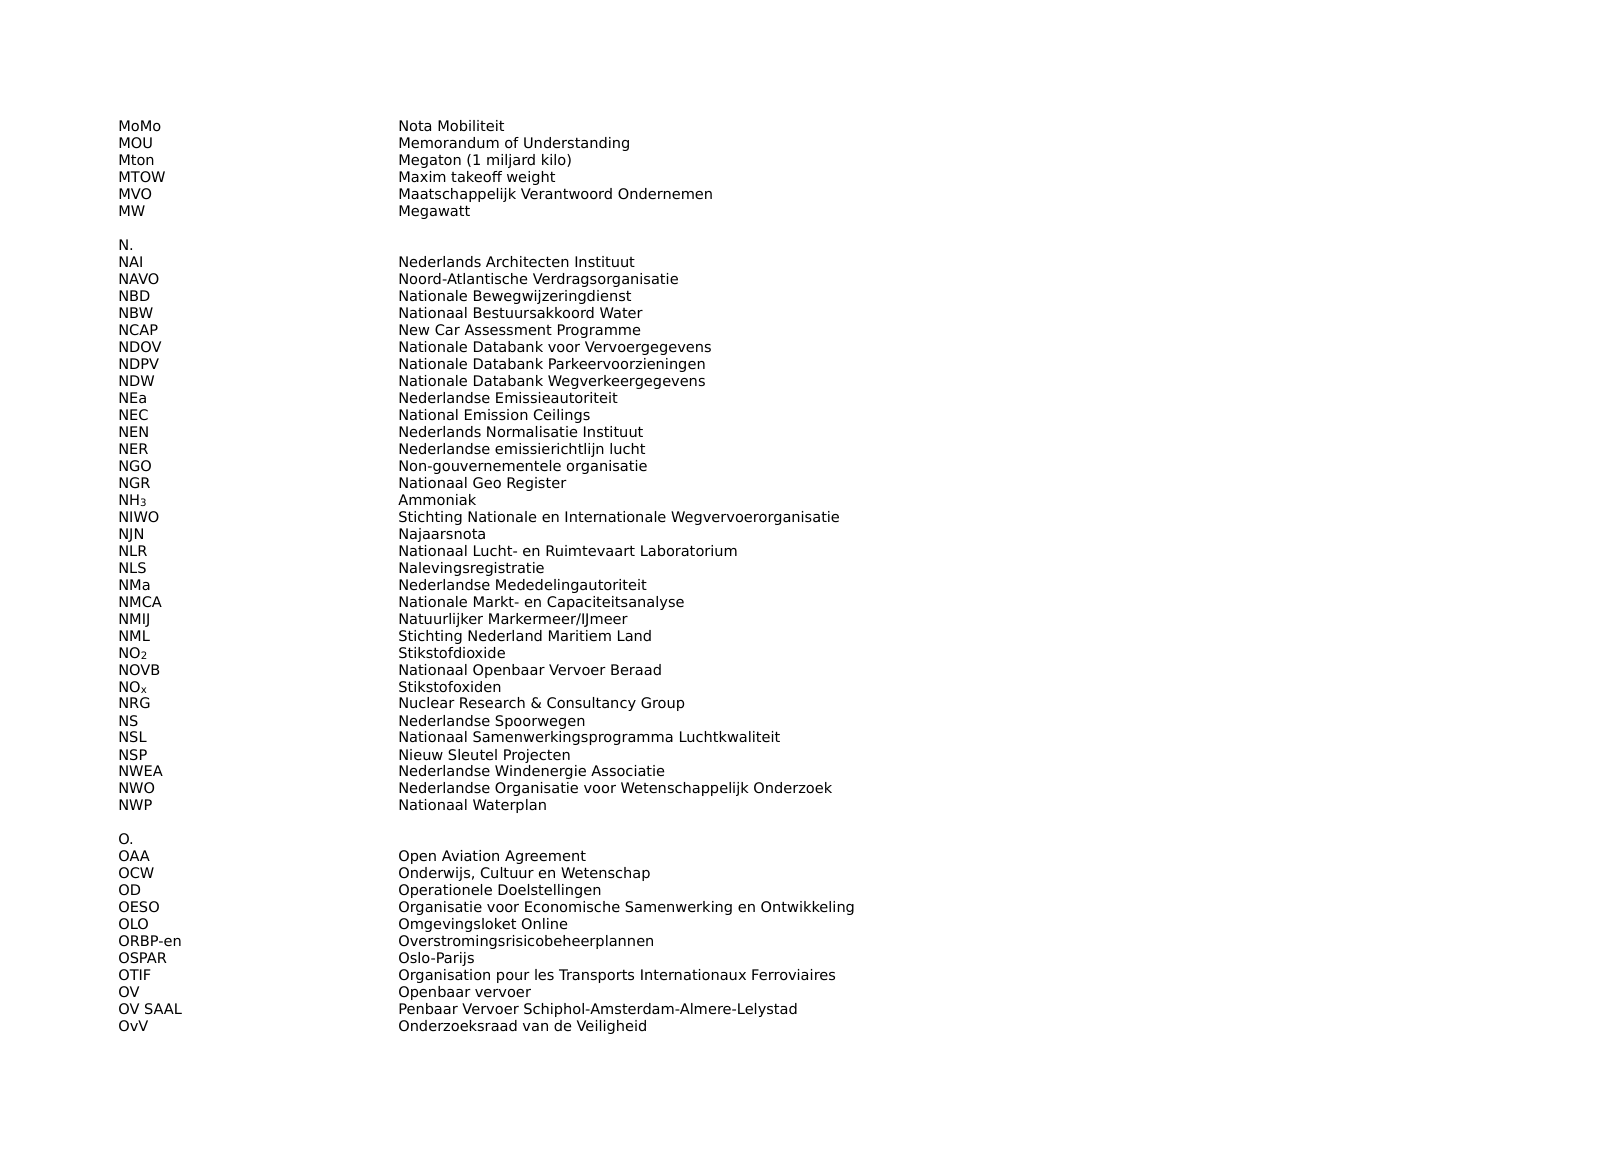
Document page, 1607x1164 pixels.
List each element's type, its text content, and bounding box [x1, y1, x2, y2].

table_cell Stichting Nationale en Internationale Wegvervoerorganisatie [392, 509, 1488, 526]
table_cell NJN [118, 526, 392, 543]
table_cell Nationale Databank Wegverkeergegevens [392, 373, 1488, 390]
table_cell NGR [118, 475, 392, 492]
table_cell NDW [118, 373, 392, 390]
table_cell NMa [118, 577, 392, 593]
table_cell NMIJ [118, 611, 392, 627]
table_cell Mton [118, 152, 392, 169]
table_cell [118, 220, 392, 237]
table_cell Nationaal Geo Register [392, 475, 1488, 492]
table_cell NWP [118, 797, 392, 814]
table_cell Nationale Bewegwijzeringdienst [392, 288, 1488, 305]
table_cell Noord-Atlantische Verdragsorganisatie [392, 271, 1488, 288]
table_cell Nederlands Architecten Instituut [392, 254, 1488, 271]
table_cell Organisatie voor Economische Samenwerking en Ontwikkeling [392, 899, 1488, 916]
table_cell Nederlandse Windenergie Associatie [392, 763, 1488, 780]
table_cell Open Aviation Agreement [392, 848, 1488, 865]
table_cell Nederlandse Spoorwegen [392, 713, 1488, 729]
table_cell NEN [118, 424, 392, 441]
table_cell Operationele Doelstellingen [392, 882, 1488, 899]
table_cell Nederlandse Mededelingautoriteit [392, 577, 1488, 593]
table_cell Maxim takeoff weight [392, 169, 1488, 186]
table_cell Penbaar Vervoer Schiphol-Amsterdam-Almere-Lelystad [392, 1001, 1488, 1018]
table_cell NH3 [118, 492, 392, 509]
table_cell NRG [118, 695, 392, 712]
table_cell OD [118, 882, 392, 899]
table_cell [392, 814, 1488, 831]
table_cell Nationaal Waterplan [392, 797, 1488, 814]
table_cell Nota Mobiliteit [392, 118, 1488, 135]
table_cell Memorandum of Understanding [392, 135, 1488, 152]
table_cell NSL [118, 729, 392, 746]
table_cell Nuclear Research & Consultancy Group [392, 695, 1488, 712]
table_cell Nationale Databank voor Vervoergegevens [392, 339, 1488, 356]
table_cell NDOV [118, 339, 392, 356]
table_cell NIWO [118, 509, 392, 526]
table_cell Stikstofdioxide [392, 645, 1488, 661]
table_cell OESO [118, 899, 392, 916]
table_cell Onderwijs, Cultuur en Wetenschap [392, 865, 1488, 882]
table_cell NOx [118, 679, 392, 695]
table_cell OCW [118, 865, 392, 882]
table_cell NDPV [118, 356, 392, 373]
table_cell Ammoniak [392, 492, 1488, 509]
table_cell OTIF [118, 967, 392, 984]
table_cell Nieuw Sleutel Projecten [392, 746, 1488, 763]
table_cell NSP [118, 746, 392, 763]
table_cell Nationaal Bestuursakkoord Water [392, 305, 1488, 322]
table_cell Megawatt [392, 203, 1488, 220]
table_cell Nationale Databank Parkeervoorzieningen [392, 356, 1488, 373]
table_cell OV [118, 984, 392, 1001]
table_cell Nalevingsregistratie [392, 560, 1488, 577]
table_cell NOVB [118, 661, 392, 678]
table_cell NBW [118, 305, 392, 322]
table_cell OAA [118, 848, 392, 865]
table_cell ORBP-en [118, 933, 392, 950]
table_cell New Car Assessment Programme [392, 322, 1488, 339]
table_cell NER [118, 441, 392, 458]
table_cell NLR [118, 543, 392, 559]
table_cell NAI [118, 254, 392, 271]
table_cell Nederlandse Emissieautoriteit [392, 390, 1488, 407]
table_cell MVO [118, 186, 392, 203]
table_cell N. [118, 237, 392, 254]
table_cell Natuurlijker Markermeer/IJmeer [392, 611, 1488, 627]
table_cell MOU [118, 135, 392, 152]
table_cell O. [118, 831, 392, 848]
table_cell Openbaar vervoer [392, 984, 1488, 1001]
table_cell Omgevingsloket Online [392, 916, 1488, 933]
table_cell Oslo-Parijs [392, 950, 1488, 967]
table_cell Onderzoeksraad van de Veiligheid [392, 1018, 1488, 1035]
table_cell NO2 [118, 645, 392, 661]
table_cell NML [118, 628, 392, 644]
table_cell NAVO [118, 271, 392, 288]
table_cell Non-gouvernementele organisatie [392, 458, 1488, 475]
table_cell Nederlandse emissierichtlijn lucht [392, 441, 1488, 458]
table_cell National Emission Ceilings [392, 407, 1488, 424]
table_cell Nederlands Normalisatie Instituut [392, 424, 1488, 441]
table_cell NMCA [118, 594, 392, 611]
table_cell OLO [118, 916, 392, 933]
table_cell OSPAR [118, 950, 392, 967]
table_cell [392, 237, 1488, 254]
table_cell NEa [118, 390, 392, 407]
table_cell MTOW [118, 169, 392, 186]
table_cell Nationaal Openbaar Vervoer Beraad [392, 661, 1488, 678]
table_cell [392, 220, 1488, 237]
table_cell NBD [118, 288, 392, 305]
table_cell [392, 831, 1488, 848]
table_cell NWO [118, 780, 392, 797]
table_cell Nationaal Lucht- en Ruimtevaart Laboratorium [392, 543, 1488, 559]
table_cell OV SAAL [118, 1001, 392, 1018]
table_cell [118, 814, 392, 831]
table_cell Organisation pour les Transports Internationaux Ferroviaires [392, 967, 1488, 984]
table_cell Stichting Nederland Maritiem Land [392, 628, 1488, 644]
table_cell Najaarsnota [392, 526, 1488, 543]
table_cell Maatschappelijk Verantwoord Ondernemen [392, 186, 1488, 203]
table_cell MoMo [118, 118, 392, 135]
table_cell NWEA [118, 763, 392, 780]
table_cell NEC [118, 407, 392, 424]
table_cell Megaton (1 miljard kilo) [392, 152, 1488, 169]
table_cell Stikstofoxiden [392, 679, 1488, 695]
table_cell Nationaal Samenwerkingsprogramma Luchtkwaliteit [392, 729, 1488, 746]
table_cell Nederlandse Organisatie voor Wetenschappelijk Onderzoek [392, 780, 1488, 797]
table_cell OvV [118, 1018, 392, 1035]
table_cell NLS [118, 560, 392, 577]
table_cell NCAP [118, 322, 392, 339]
table_cell Overstromingsrisicobeheerplannen [392, 933, 1488, 950]
table_cell NS [118, 713, 392, 729]
table_cell MW [118, 203, 392, 220]
table_cell NGO [118, 458, 392, 475]
table_cell Nationale Markt- en Capaciteitsanalyse [392, 594, 1488, 611]
